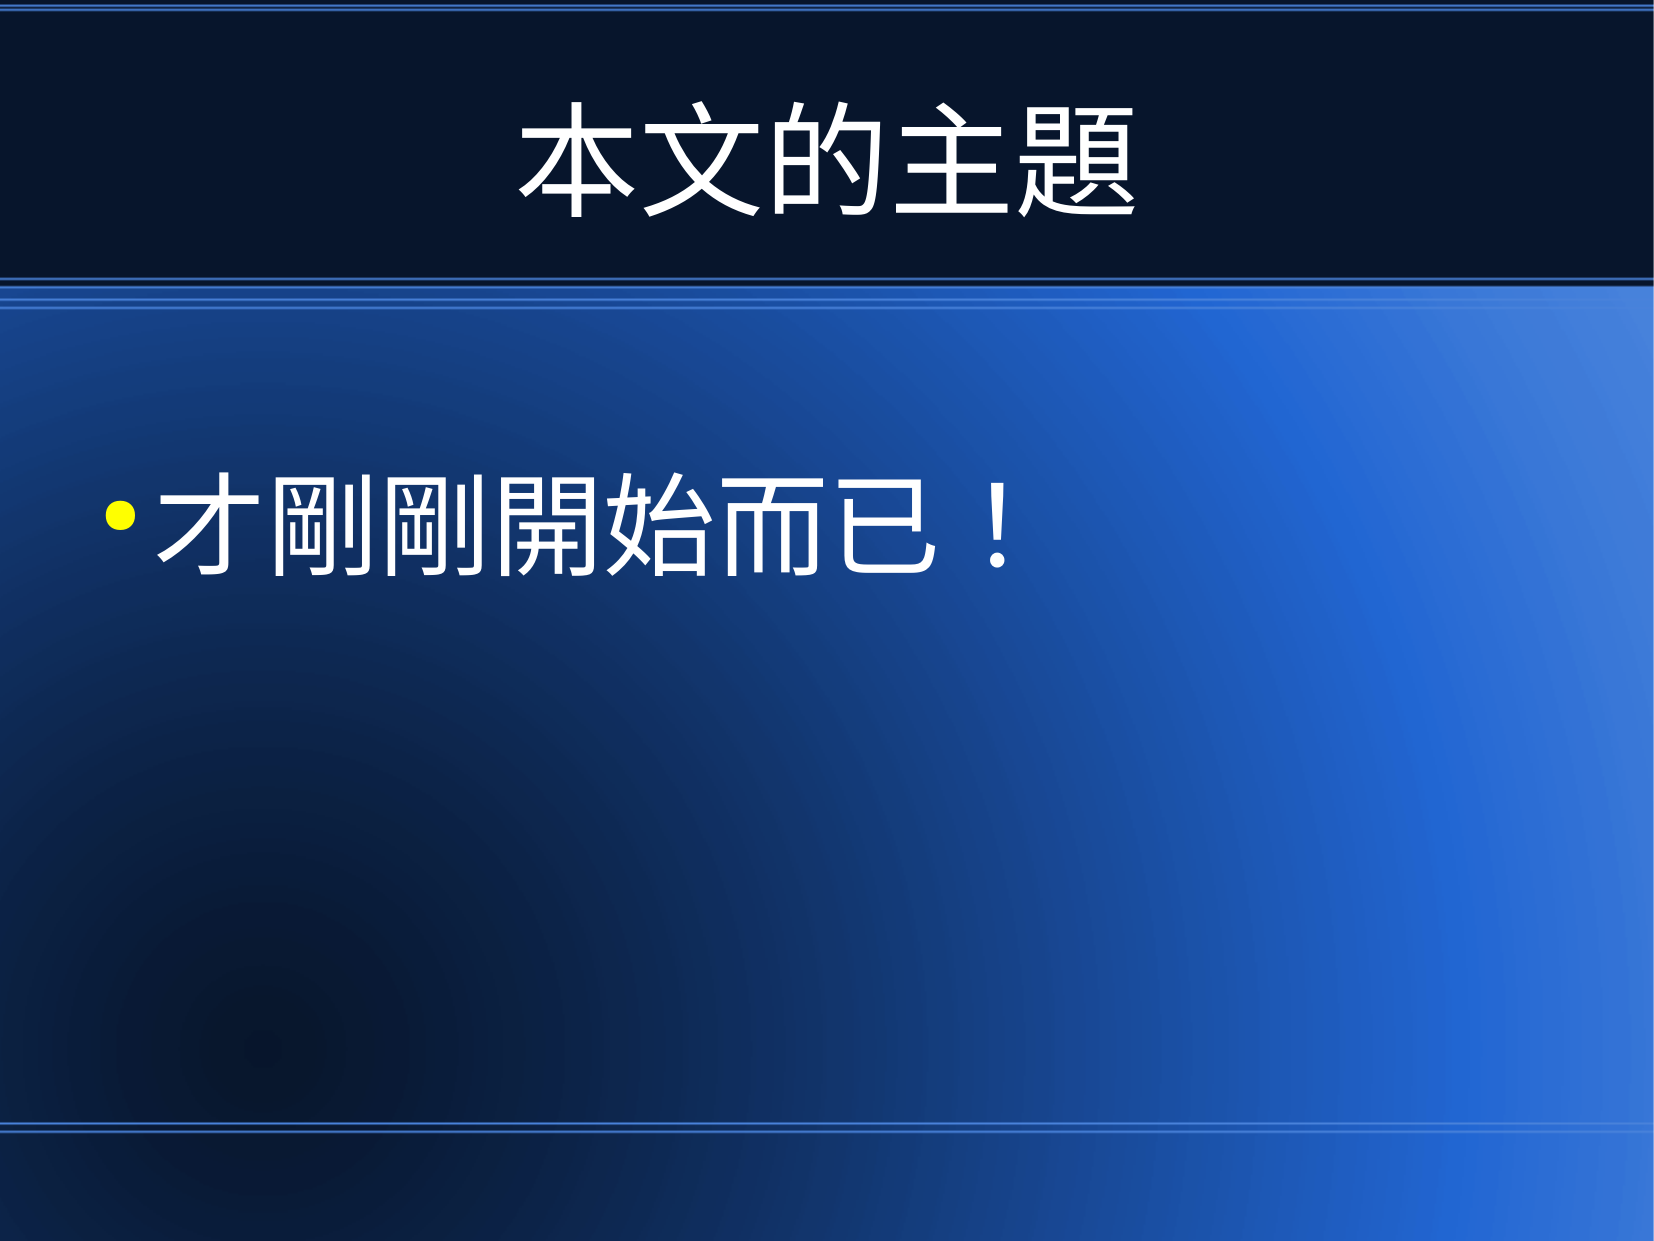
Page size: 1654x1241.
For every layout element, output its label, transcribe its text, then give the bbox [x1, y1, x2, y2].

title 本文的主題 [82, 49, 1571, 257]
picture [0, 0, 1654, 1241]
list 才剛剛開始而已！ [82, 355, 1571, 1241]
